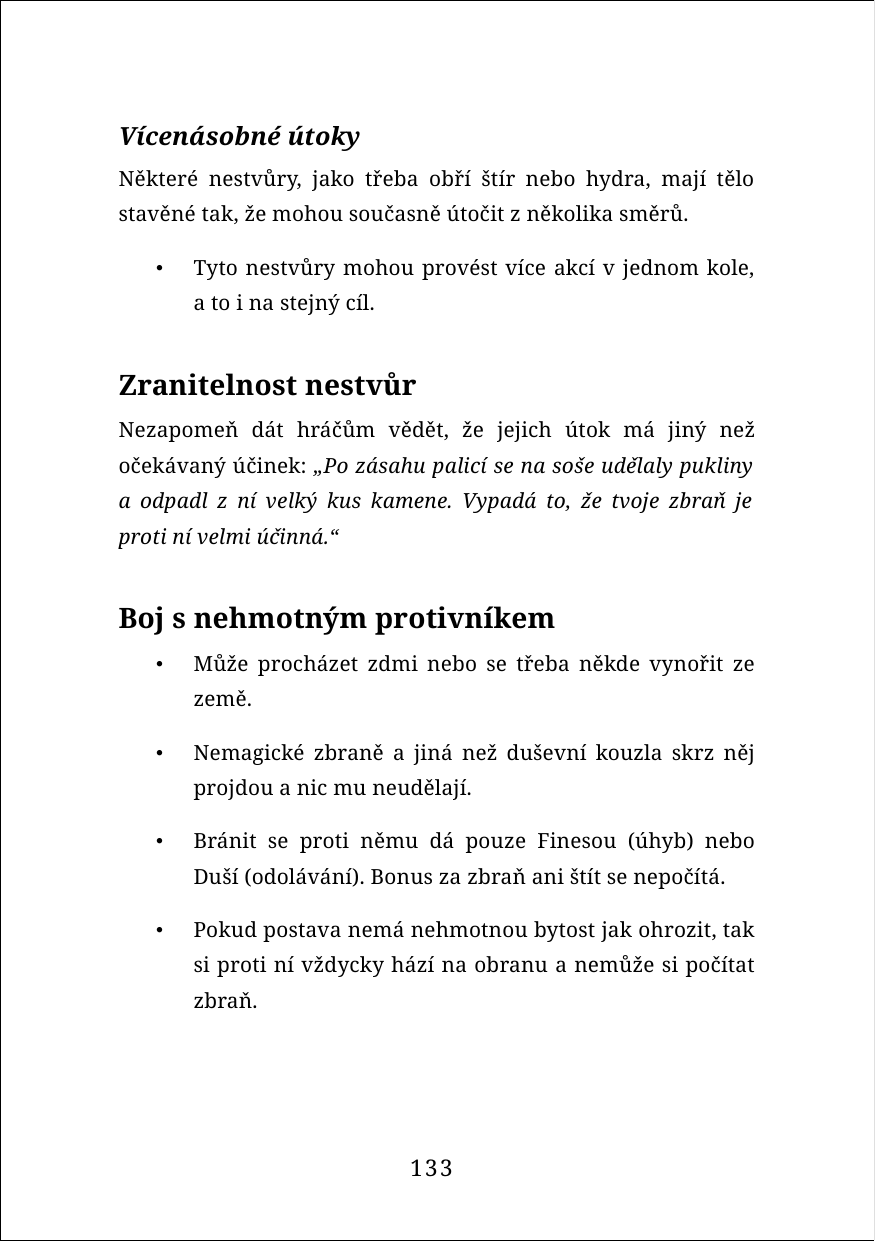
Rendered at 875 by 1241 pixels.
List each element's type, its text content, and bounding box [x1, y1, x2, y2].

subtitle Vícenásobné útoky [118, 118, 756, 152]
list Tyto nestvůry mohou provést více akcí v jednom kole, a to i na stejný cíl. [156, 253, 756, 317]
subtitle Zranitelnost nestvůr [118, 365, 756, 403]
text Nezapomeň dát hráčům vědět, že jejich útok má jiný než očekávaný účinek: „Po zásahu palicí se na soše udělaly pukliny a odpadl z ní velký kus kamene. Vypadá to, že tvoje zbraň je proti ní velmi účinná.“ [118, 415, 756, 550]
text Některé nestvůry, jako třeba obří štír nebo hydra, mají tělo stavěné tak, že mohou současně útočit z několika směrů. [118, 164, 756, 228]
list Může procházet zdmi nebo se třeba někde vynořit ze země. [156, 649, 756, 713]
subtitle Boj s nehmotným protivníkem [118, 599, 756, 637]
list Pokud postava nemá nehmotnou bytost jak ohrozit, tak si proti ní vždycky hází na obranu a nemůže si počítat zbraň. [156, 915, 756, 1014]
list Nemagické zbraně a jiná než duševní kouzla skrz něj projdou a nic mu neudělají. [156, 738, 756, 802]
list Bránit se proti němu dá pouze Finesou (úhyb) nebo Duší (odolávání). Bonus za zbraň ani štít se nepočítá. [156, 826, 756, 890]
